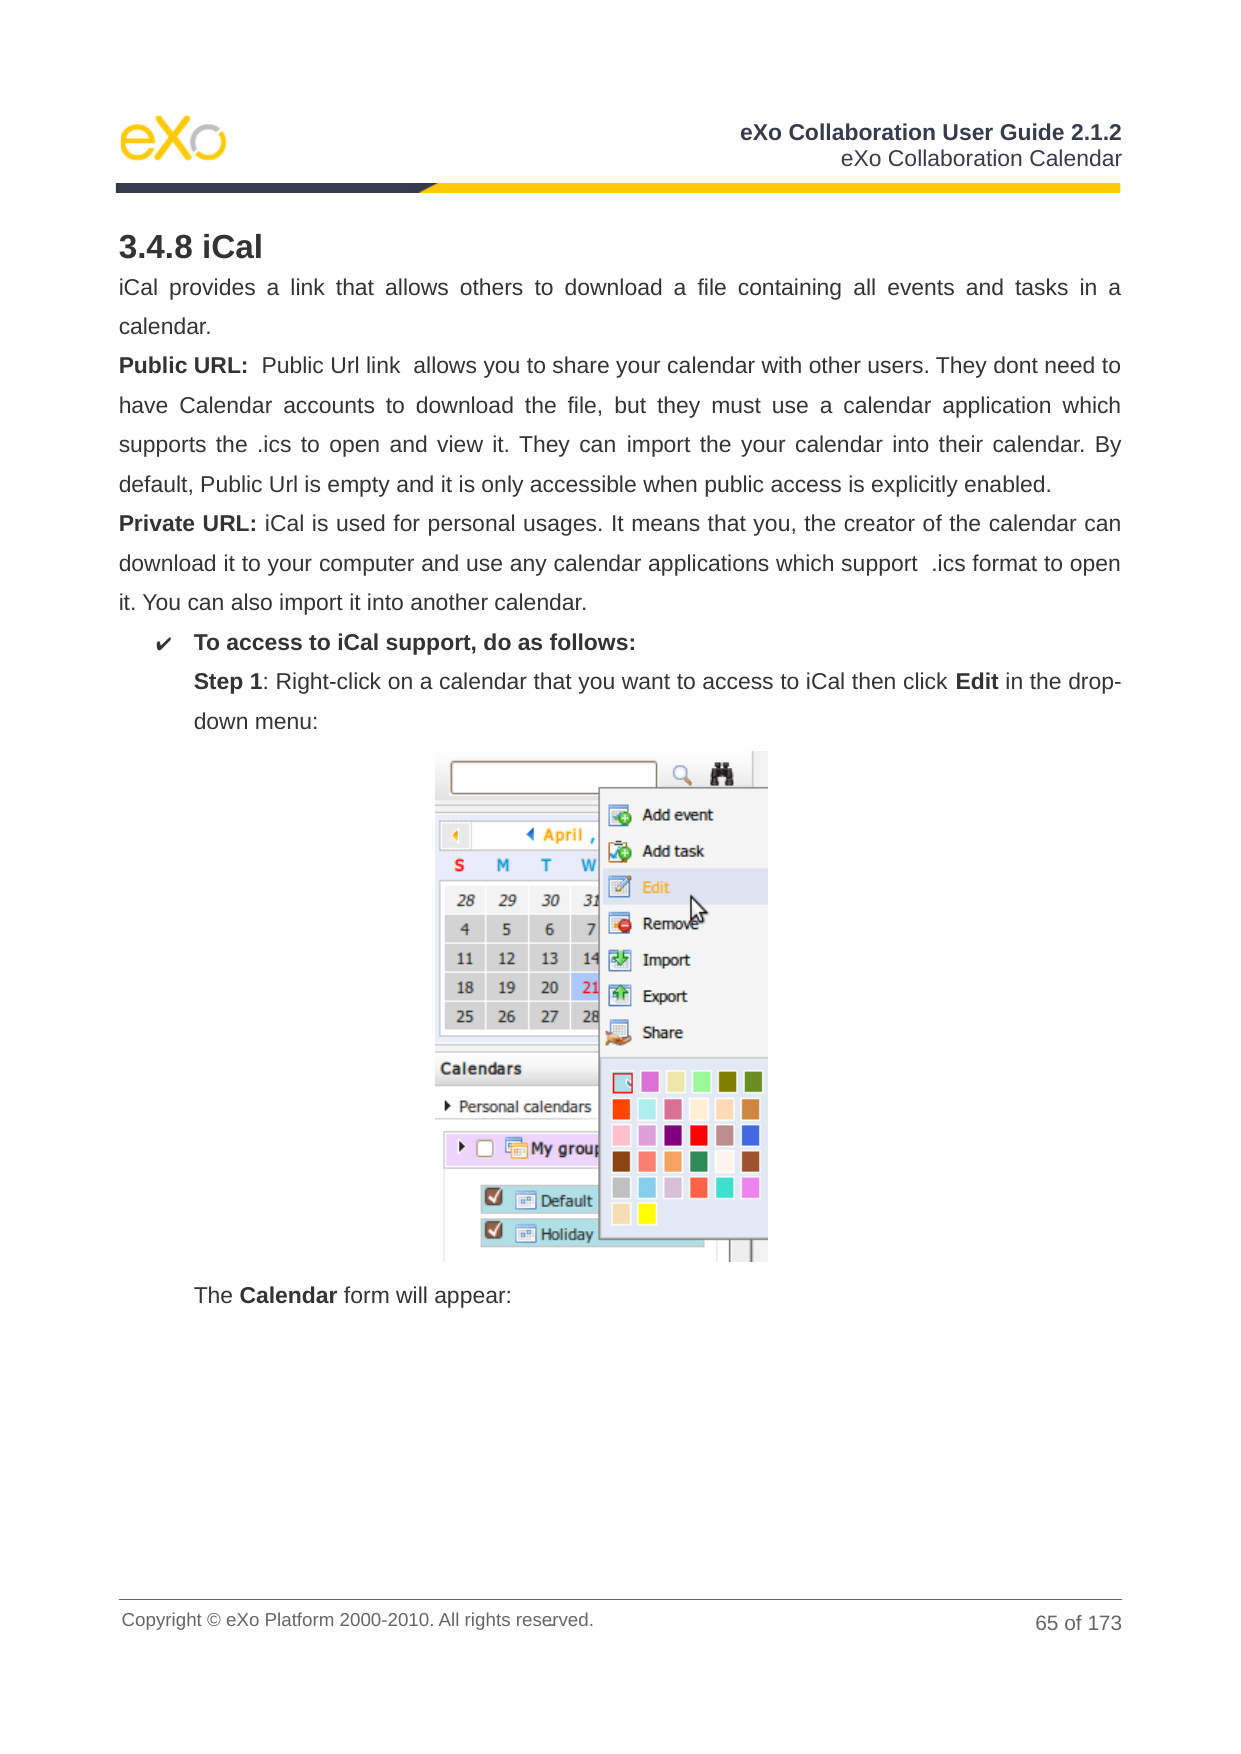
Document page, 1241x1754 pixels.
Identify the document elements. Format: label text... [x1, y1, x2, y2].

list Step 1: Right-click on a calendar that you want to access to iCal then click Edit in the drop-down menu: [156, 668, 1122, 734]
list Private URL: iCal is used for personal usages. It means that you, the creator of the calendar can download it to your computer and use any calendar applications which support .ics format to open it. You can also import it into another calendar. [118, 510, 1122, 616]
picture [435, 751, 768, 1262]
text Public URL: Public Url link allows you to share your calendar with other users. They dont need to have Calendar accounts to download the file, but they must use a calendar application which supports the .ics to open and view it. They can import the your calendar into their calendar. By default, Public Url is empty and it is only accessible when public access is explicitly enabled. [118, 352, 1122, 497]
subtitle iCal [118, 228, 1122, 266]
list The Calendar form will appear: [156, 1262, 1122, 1308]
list To access to iCal support, do as follows: [156, 629, 1122, 655]
picture [120, 115, 227, 161]
text iCal provides a link that allows others to download a file containing all events and tasks in a calendar. [118, 273, 1122, 339]
picture [115, 183, 1121, 193]
